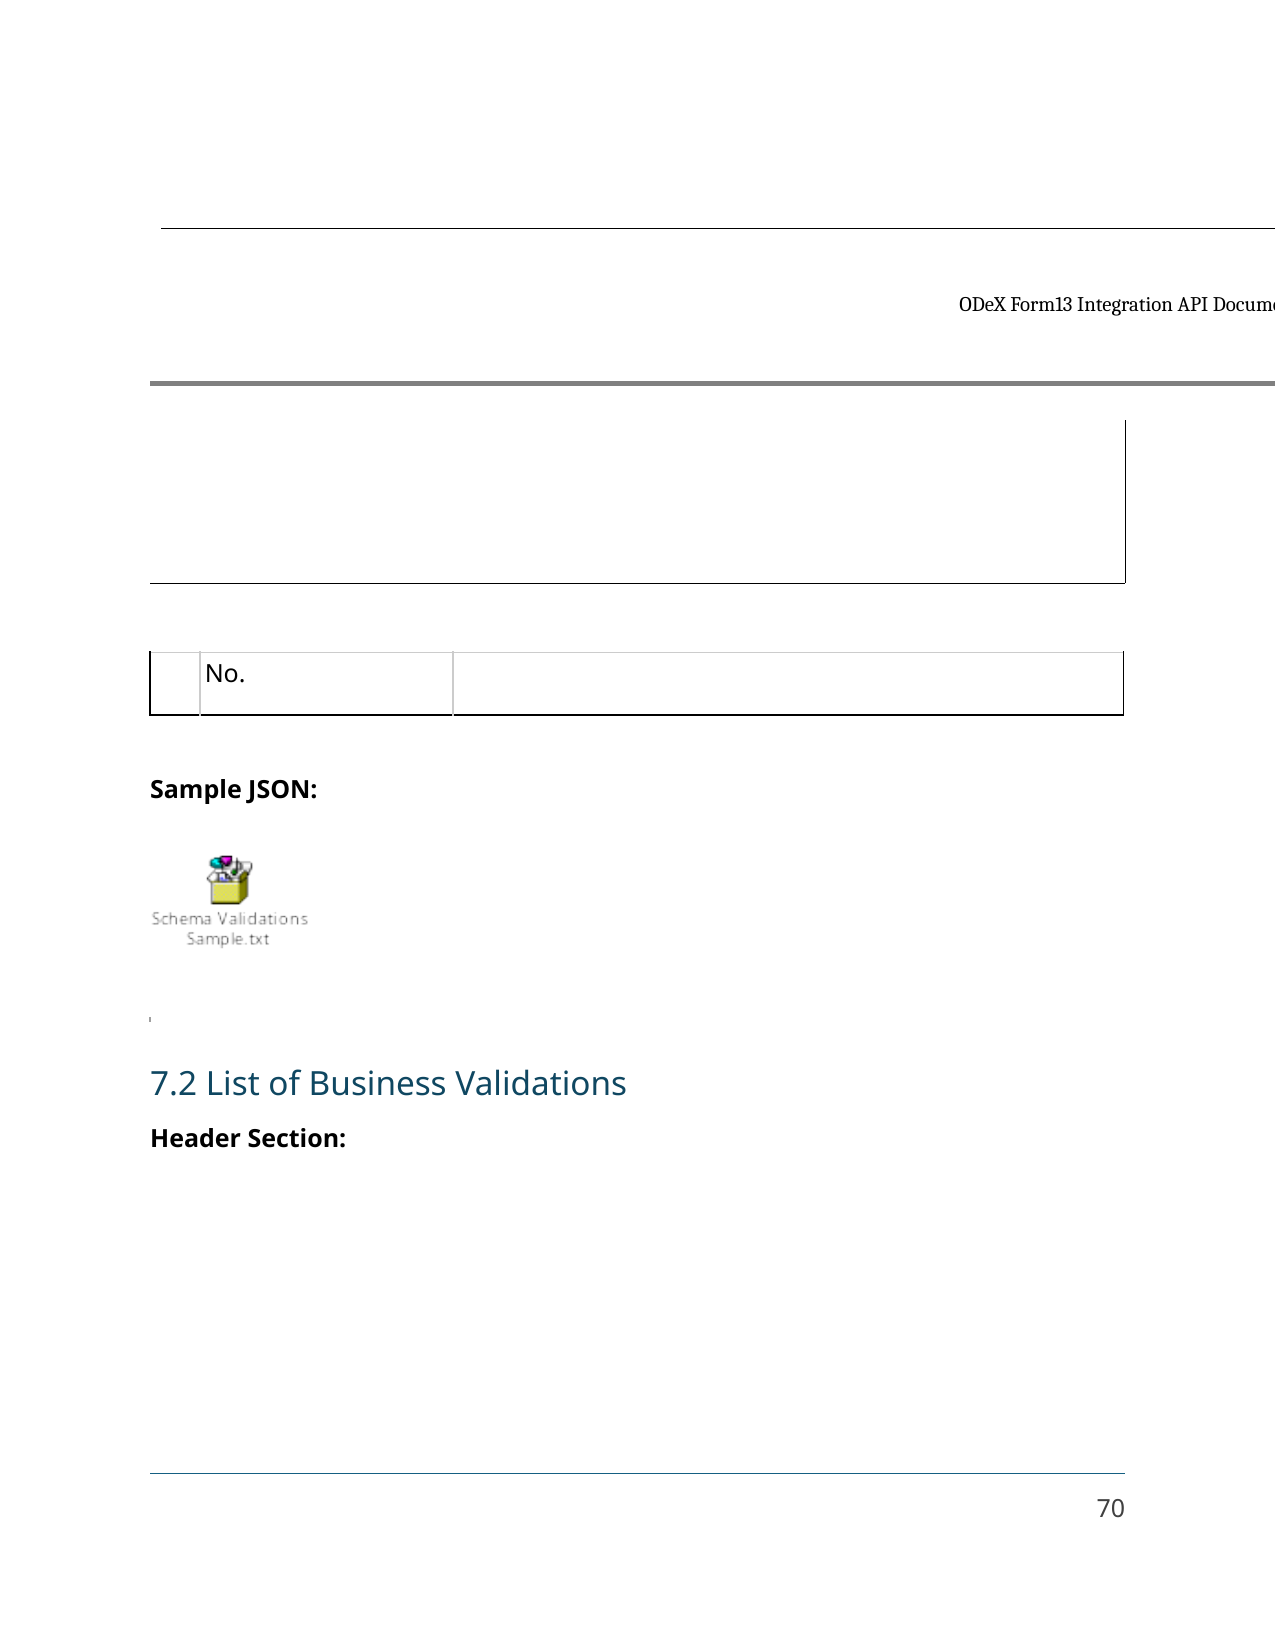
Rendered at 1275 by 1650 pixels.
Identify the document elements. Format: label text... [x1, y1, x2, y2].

table_cell [151, 653, 199, 714]
table_cell [454, 653, 1123, 714]
text Header Section: [150, 1120, 1125, 1154]
text Sample JSON: [150, 772, 1125, 806]
subtitle 7.2 List of Business Validations [150, 1060, 1125, 1105]
table_cell No. [201, 653, 452, 714]
